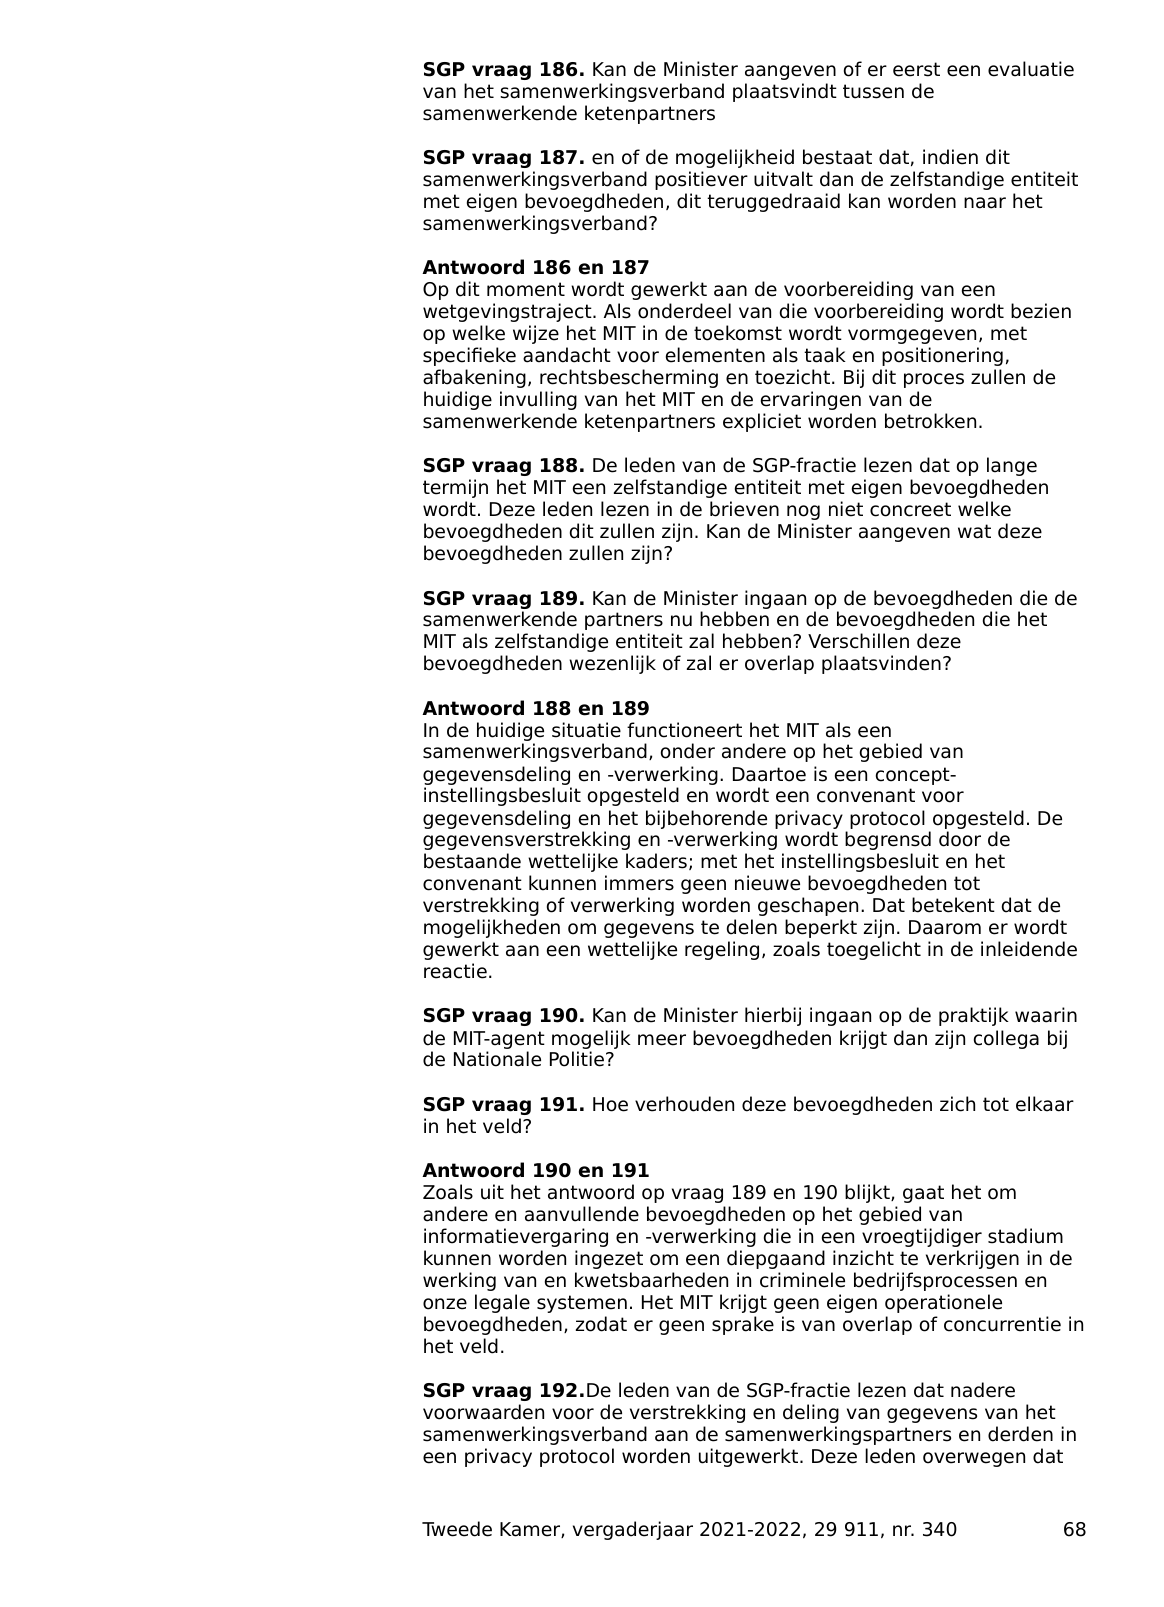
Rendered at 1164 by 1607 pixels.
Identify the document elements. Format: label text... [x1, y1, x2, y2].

text SGP vraag 190. Kan de Minister hierbij ingaan op de praktijk waarin de MIT-agent mogelijk meer bevoegdheden krijgt dan zijn collega bij de Nationale Politie? [422, 1005, 1087, 1071]
text Op dit moment wordt gewerkt aan de voorbereiding van een wetgevingstraject. Als onderdeel van die voorbereiding wordt bezien op welke wijze het MIT in de toekomst wordt vormgegeven, met specifieke aandacht voor elementen als taak en positionering, afbakening, rechtsbescherming en toezicht. Bij dit proces zullen de huidige invulling van het MIT en de ervaringen van de samenwerkende ketenpartners expliciet worden betrokken. [422, 279, 1087, 433]
text SGP vraag 187. en of de mogelijkheid bestaat dat, indien dit samenwerkingsverband positiever uitvalt dan de zelfstandige entiteit met eigen bevoegdheden, dit teruggedraaid kan worden naar het samenwerkingsverband? [422, 147, 1087, 235]
text In de huidige situatie functioneert het MIT als een samenwerkingsverband, onder andere op het gebied van gegevensdeling en -verwerking. Daartoe is een concept-instellingsbesluit opgesteld en wordt een convenant voor gegevensdeling en het bijbehorende privacy protocol opgesteld. De gegevensverstrekking en -verwerking wordt begrensd door de bestaande wettelijke kaders; met het instellingsbesluit en het convenant kunnen immers geen nieuwe bevoegdheden tot verstrekking of verwerking worden geschapen. Dat betekent dat de mogelijkheden om gegevens te delen beperkt zijn. Daarom er wordt gewerkt aan een wettelijke regeling, zoals toegelicht in de inleidende reactie. [422, 719, 1087, 983]
subtitle Antwoord 186 en 187 [422, 257, 1087, 279]
text SGP vraag 191. Hoe verhouden deze bevoegdheden zich tot elkaar in het veld? [422, 1093, 1087, 1137]
subtitle Antwoord 188 en 189 [422, 697, 1087, 719]
subtitle Antwoord 190 en 191 [422, 1160, 1087, 1182]
text SGP vraag 188. De leden van de SGP-fractie lezen dat op lange termijn het MIT een zelfstandige entiteit met eigen bevoegdheden wordt. Deze leden lezen in de brieven nog niet concreet welke bevoegdheden dit zullen zijn. Kan de Minister aangeven wat deze bevoegdheden zullen zijn? [422, 455, 1087, 565]
text SGP vraag 189. Kan de Minister ingaan op de bevoegdheden die de samenwerkende partners nu hebben en de bevoegdheden die het MIT als zelfstandige entiteit zal hebben? Verschillen deze bevoegdheden wezenlijk of zal er overlap plaatsvinden? [422, 587, 1087, 675]
text SGP vraag 186. Kan de Minister aangeven of er eerst een evaluatie van het samenwerkingsverband plaatsvindt tussen de samenwerkende ketenpartners [422, 59, 1087, 125]
text SGP vraag 192.De leden van de SGP-fractie lezen dat nadere voorwaarden voor de verstrekking en deling van gegevens van het samenwerkingsverband aan de samenwerkingspartners en derden in een privacy protocol worden uitgewerkt. Deze leden overwegen dat [422, 1380, 1087, 1468]
text Zoals uit het antwoord op vraag 189 en 190 blijkt, gaat het om andere en aanvullende bevoegdheden op het gebied van informatievergaring en -verwerking die in een vroegtijdiger stadium kunnen worden ingezet om een diepgaand inzicht te verkrijgen in de werking van en kwetsbaarheden in criminele bedrijfsprocessen en onze legale systemen. Het MIT krijgt geen eigen operationele bevoegdheden, zodat er geen sprake is van overlap of concurrentie in het veld. [422, 1182, 1087, 1357]
